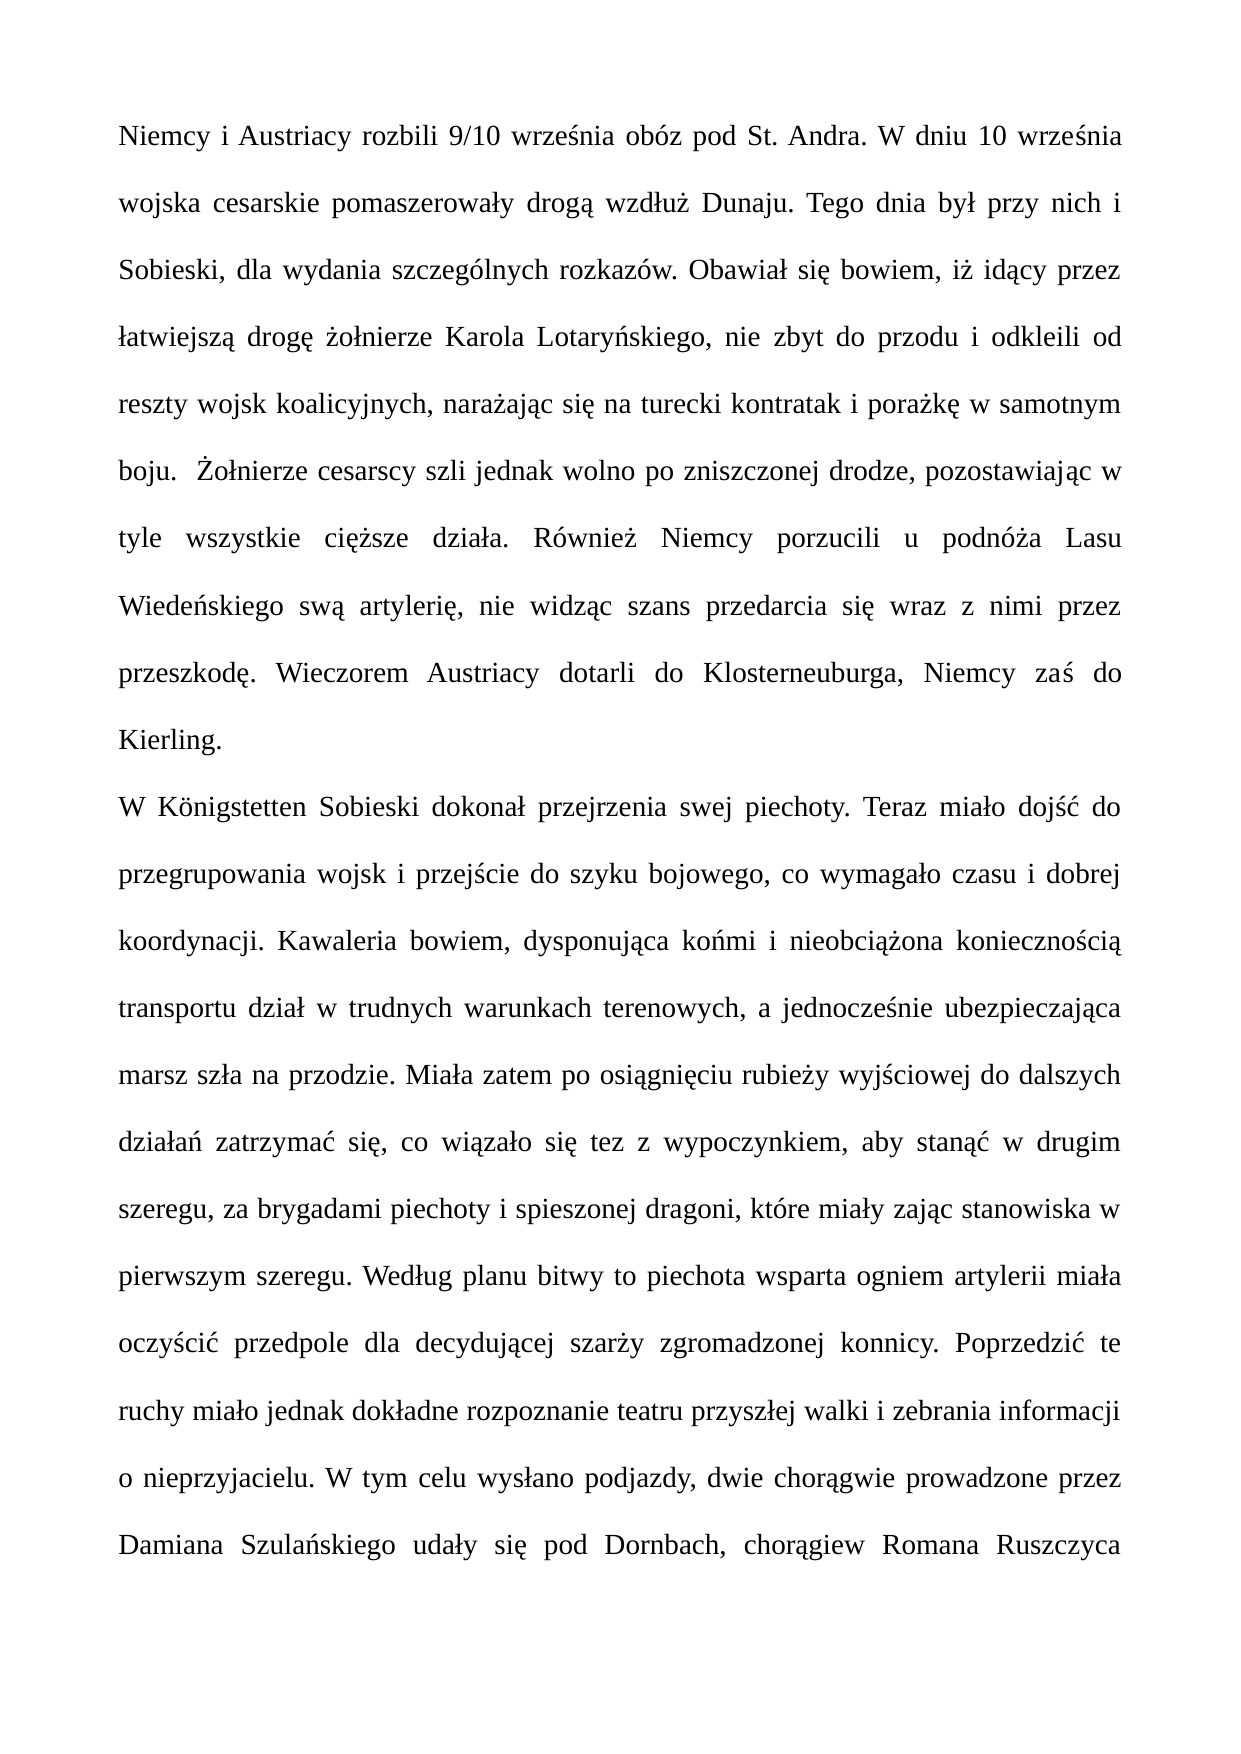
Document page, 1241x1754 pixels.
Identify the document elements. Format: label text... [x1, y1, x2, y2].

text Niemcy i Austriacy rozbili 9/10 września obóz pod St. Andra. W dniu 10 września wojska cesarskie pomaszerowały drogą wzdłuż Dunaju. Tego dnia był przy nich i Sobieski, dla wydania szczególnych rozkazów. Obawiał się bowiem, iż idący przez łatwiejszą drogę żołnierze Karola Lotaryńskiego, nie zbyt do przodu i odkleili od reszty wojsk koalicyjnych, narażając się na turecki kontratak i porażkę w samotnym boju. Żołnierze cesarscy szli jednak wolno po zniszczonej drodze, pozostawiając w tyle wszystkie cięższe działa. Również Niemcy porzucili u podnóża Lasu Wiedeńskiego swą artylerię, nie widząc szans przedarcia się wraz z nimi przez przeszkodę. Wieczorem Austriacy dotarli do Klosterneuburga, Niemcy zaś do Kierling. [118, 118, 1122, 755]
text W Königstetten Sobieski dokonał przejrzenia swej piechoty. Teraz miało dojść do przegrupowania wojsk i przejście do szyku bojowego, co wymagało czasu i dobrej koordynacji. Kawaleria bowiem, dysponująca końmi i nieobciążona koniecznością transportu dział w trudnych warunkach terenowych, a jednocześnie ubezpieczająca marsz szła na przodzie. Miała zatem po osiągnięciu rubieży wyjściowej do dalszych działań zatrzymać się, co wiązało się tez z wypoczynkiem, aby stanąć w drugim szeregu, za brygadami piechoty i spieszonej dragoni, które miały zając stanowiska w pierwszym szeregu. Według planu bitwy to piechota wsparta ogniem artylerii miała oczyścić przedpole dla decydującej szarży zgromadzonej konnicy. Poprzedzić te ruchy miało jednak dokładne rozpoznanie teatru przyszłej walki i zebrania informacji o nieprzyjacielu. W tym celu wysłano podjazdy, dwie chorągwie prowadzone przez Damiana Szulańskiego udały się pod Dornbach, chorągiew Romana Ruszczyca [118, 789, 1122, 1560]
